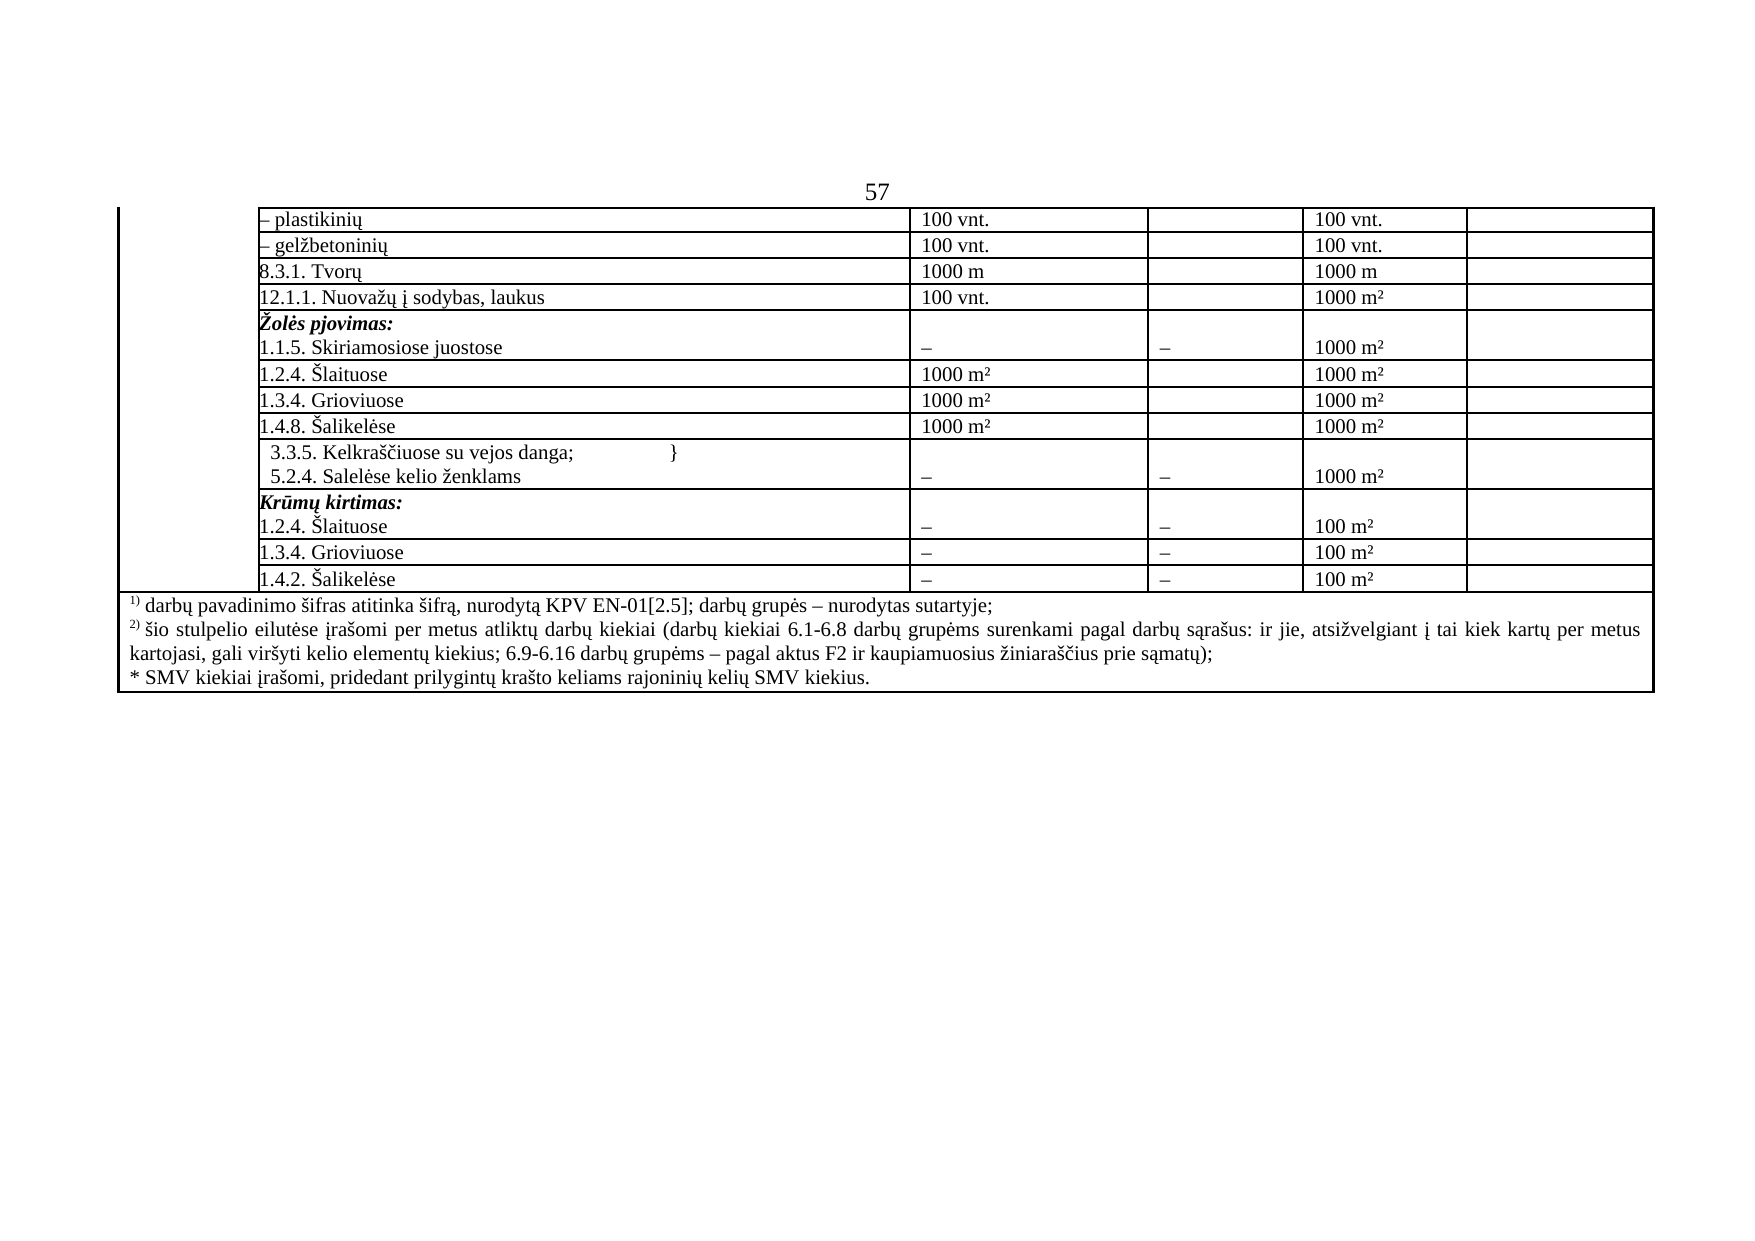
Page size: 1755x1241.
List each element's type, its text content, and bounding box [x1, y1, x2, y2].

table_cell [1468, 514, 1652, 538]
table_cell 1.4.8. Šalikelėse [260, 414, 909, 438]
table_cell [1149, 285, 1302, 309]
table_cell [1468, 388, 1652, 412]
table_cell Krūmų kirtimas: [260, 490, 909, 514]
table_cell 1000 m² [911, 414, 1147, 438]
table_cell 100 vnt. [911, 285, 1147, 309]
table_cell 1000 m² [911, 388, 1147, 412]
table_cell [1468, 233, 1652, 257]
table_cell [1149, 209, 1302, 231]
table_cell 1000 m² [1304, 335, 1466, 359]
table_cell [1468, 566, 1652, 591]
table_cell [1468, 335, 1652, 359]
table_cell [911, 490, 1147, 514]
table_cell – [1149, 540, 1302, 564]
table_cell [1468, 414, 1652, 438]
table_cell 1000 m² [1304, 285, 1466, 309]
table_cell 100 m² [1304, 566, 1466, 591]
table_cell 1.4.2. Šalikelėse [260, 566, 909, 591]
table_cell [911, 311, 1147, 335]
table_cell 1000 m [1304, 259, 1466, 283]
table_cell – [911, 514, 1147, 538]
table_cell 100 vnt. [911, 233, 1147, 257]
table_cell [1468, 440, 1652, 488]
table_cell [120, 207, 258, 591]
table_cell [1149, 233, 1302, 257]
table_cell [1468, 209, 1652, 231]
table_cell 1000 m² [1304, 414, 1466, 438]
table_cell – [911, 566, 1147, 591]
table_cell [1149, 259, 1302, 283]
table_cell 100 vnt. [1304, 209, 1466, 231]
table_cell – [1149, 335, 1302, 359]
table_cell – plastikinių [260, 209, 909, 231]
table_cell [1468, 490, 1652, 514]
table_cell [1468, 540, 1652, 564]
table_cell [1149, 361, 1302, 386]
table_cell [1304, 490, 1466, 514]
table_cell – [1149, 440, 1302, 488]
table_cell } [657, 440, 909, 488]
table_cell Žolės pjovimas: [260, 311, 909, 335]
table_cell 1.2.4. Šlaituose [260, 514, 909, 538]
table_cell [1149, 490, 1302, 514]
table_cell – gelžbetoninių [260, 233, 909, 257]
table_cell [1149, 388, 1302, 412]
table_cell – [911, 540, 1147, 564]
table_cell 1000 m² [1304, 440, 1466, 488]
table_cell – [911, 335, 1147, 359]
table_cell 100 m² [1304, 540, 1466, 564]
table_cell 1000 m² [911, 361, 1147, 386]
table_cell 100 vnt. [1304, 233, 1466, 257]
table_cell – [1149, 566, 1302, 591]
table_cell 1000 m [911, 259, 1147, 283]
table_cell [1468, 361, 1652, 386]
table_cell 100 m² [1304, 514, 1466, 538]
table_cell 1.3.4. Grioviuose [260, 540, 909, 564]
table_cell [1304, 311, 1466, 335]
table_cell 1.1.5. Skiriamosiose juostose [260, 335, 909, 359]
table_cell [1468, 259, 1652, 283]
table_cell [1468, 285, 1652, 309]
table_cell 1.2.4. Šlaituose [260, 361, 909, 386]
table_cell 12.1.1. Nuovažų į sodybas, laukus [260, 285, 909, 309]
table_cell 1.3.4. Grioviuose [260, 388, 909, 412]
table_cell 1) darbų pavadinimo šifras atitinka šifrą, nurodytą KPV EN-01[2.5]; darbų grupės – nurodytas sutartyje; 2) šio stulpelio eilutėse įrašomi per metus atliktų darbų kiekiai (darbų kiekiai 6.1-6.8 darbų grupėms surenkami pagal darbų sąrašus: ir jie, atsižvelgiant į tai kiek kartų per metus kartojasi, gali viršyti kelio elementų kiekius; 6.9-6.16 darbų grupėms – pagal aktus F2 ir kaupiamuosius žiniaraščius prie sąmatų); * SMV kiekiai įrašomi, pridedant prilygintų krašto keliams rajoninių kelių SMV kiekius. [120, 593, 1652, 691]
table_cell 3.3.5. Kelkraščiuose su vejos danga; 5.2.4. Salelėse kelio ženklams [260, 440, 657, 488]
table_cell [1149, 311, 1302, 335]
table_cell – [1149, 514, 1302, 538]
table_cell [1468, 311, 1652, 335]
table_cell 1000 m² [1304, 388, 1466, 412]
table_cell [1149, 414, 1302, 438]
table_cell 100 vnt. [911, 209, 1147, 231]
table_cell 8.3.1. Tvorų [260, 259, 909, 283]
table_cell – [911, 440, 1147, 488]
table_cell 1000 m² [1304, 361, 1466, 386]
